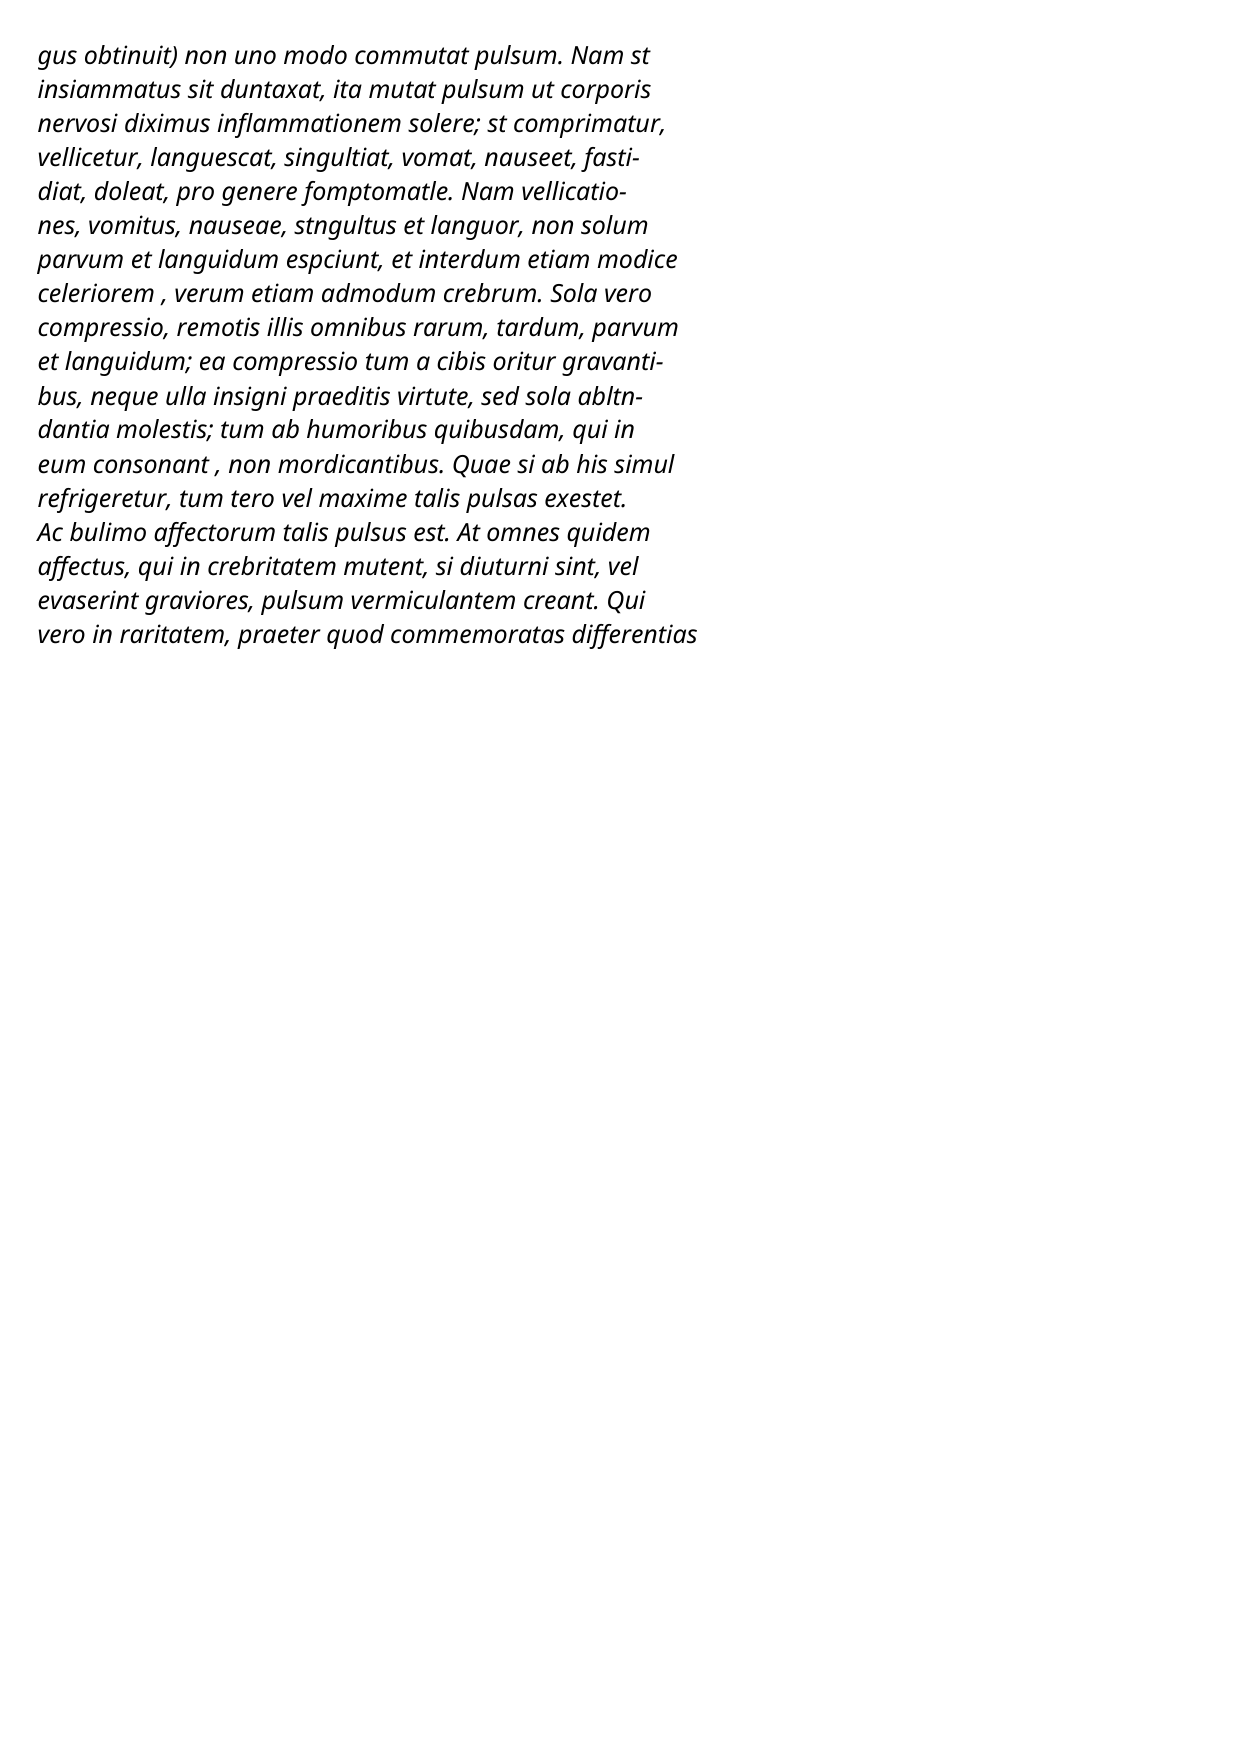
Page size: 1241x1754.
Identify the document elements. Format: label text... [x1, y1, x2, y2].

text gus obtinuit) non uno modo commutat pulsum. Nam st insiammatus sit duntaxat, ita mutat pulsum ut corporis nervosi diximus inflammationem solere; st comprimatur, vellicetur, languescat, singultiat, vomat, nauseet, fasti- diat, doleat, pro genere fomptomatle. Nam vellicatio- nes, vomitus, nauseae, stngultus et languor, non solum parvum et languidum espciunt, et interdum etiam modice celeriorem , verum etiam admodum crebrum. Sola vero compressio, remotis illis omnibus rarum, tardum, parvum et languidum; ea compressio tum a cibis oritur gravanti- bus, neque ulla insigni praeditis virtute, sed sola abltn- dantia molestis; tum ab humoribus quibusdam, qui in eum consonant , non mordicantibus. Quae si ab his simul refrigeretur, tum tero vel maxime talis pulsas exestet. Ac bulimo affectorum talis pulsus est. At omnes quidem affectus, qui in crebritatem mutent, si diuturni sint, vel evaserint graviores, pulsum vermiculantem creant. Qui vero in raritatem, praeter quod commemoratas differentias [37, 37, 1203, 651]
